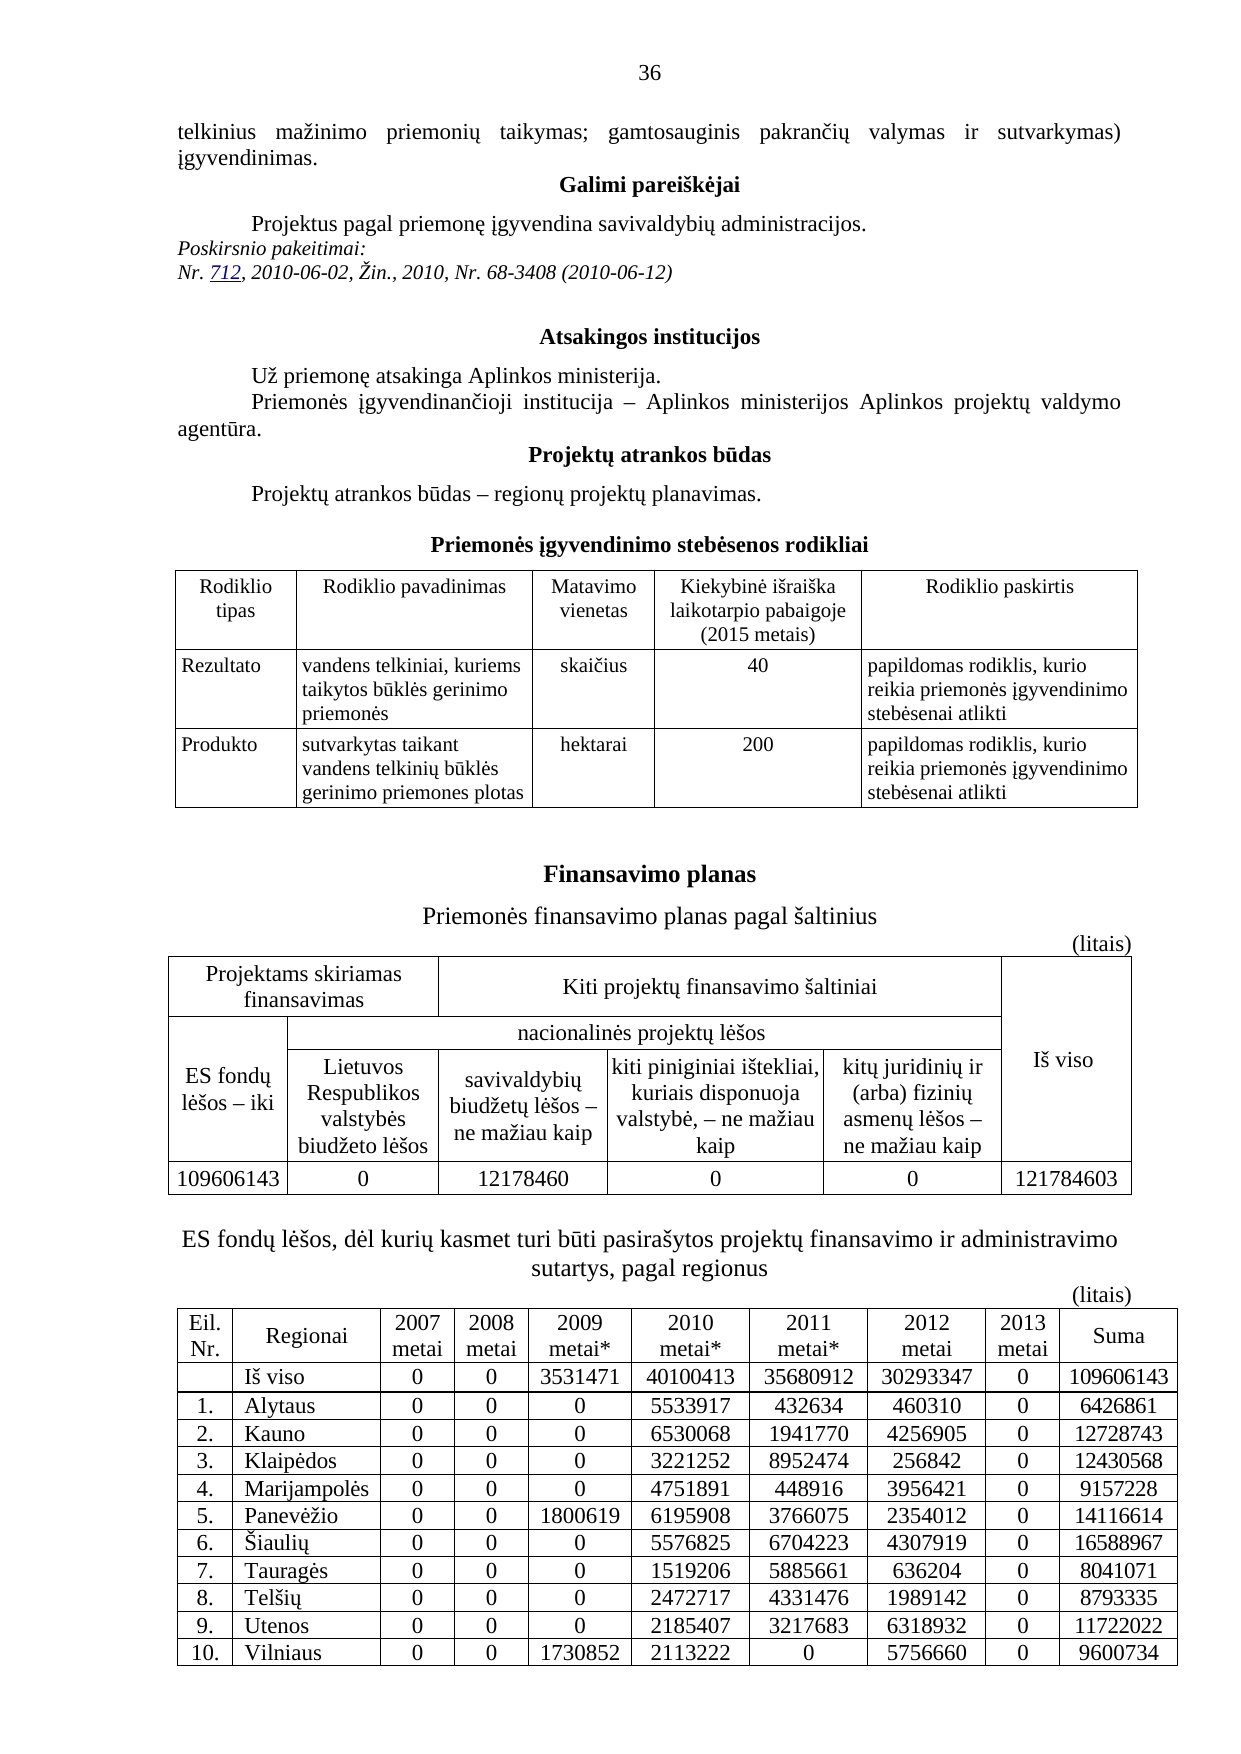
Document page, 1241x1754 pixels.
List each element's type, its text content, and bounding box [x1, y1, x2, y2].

table_cell 0 [381, 1393, 454, 1419]
text Priemonės įgyvendinimo stebėsenos rodikliai [177, 531, 1122, 557]
table_cell 1730852 [529, 1639, 631, 1665]
table_header Rodiklio pavadinimas [297, 571, 532, 649]
table_cell 0 [381, 1530, 454, 1556]
table_cell 9600734 [1060, 1639, 1177, 1665]
table_cell 0 [986, 1502, 1059, 1528]
table_cell 2354012 [868, 1502, 985, 1528]
table_cell 0 [986, 1393, 1059, 1419]
table_cell 9. [178, 1612, 232, 1638]
table_cell papildomas rodiklis, kurio reikia priemonės įgyvendi­nimo stebėsenai atlikti [862, 650, 1137, 728]
table_cell 40100413 [632, 1363, 749, 1391]
table_cell 10. [178, 1639, 232, 1665]
table_cell 6195908 [632, 1502, 749, 1528]
table_cell 200 [655, 729, 861, 807]
table_cell Klaipėdos [233, 1447, 380, 1474]
table_cell 1800619 [529, 1502, 631, 1528]
table_cell 8. [178, 1584, 232, 1611]
table_cell 0 [455, 1393, 528, 1419]
table_cell 14116614 [1060, 1502, 1177, 1528]
table_cell Marijampolės [233, 1475, 380, 1501]
table_cell 4. [178, 1475, 232, 1501]
table_header Rodiklio tipas [176, 571, 296, 649]
table_cell 2185407 [632, 1612, 749, 1638]
table_cell 5. [178, 1502, 232, 1528]
table_header Iš viso [1002, 957, 1131, 1161]
table_cell sutvarkytas taikant vandens telkinių būklės gerinimo priemones plotas [297, 729, 532, 807]
text Priemonės finansavimo planas pagal šaltinius [177, 901, 1122, 929]
table_header Regionai [233, 1309, 380, 1362]
table_cell hektarai [533, 729, 654, 807]
text (litais) [177, 1282, 1132, 1308]
table_cell 7. [178, 1557, 232, 1583]
table_cell 0 [986, 1530, 1059, 1556]
table_cell 0 [455, 1584, 528, 1611]
table_header Projektams skiriamas finansavimas [169, 957, 438, 1016]
table_cell 8041071 [1060, 1557, 1177, 1583]
table_cell 0 [455, 1639, 528, 1665]
table_cell 5576825 [632, 1530, 749, 1556]
text Finansavimo planas [177, 859, 1122, 888]
table_cell 1. [178, 1393, 232, 1419]
table_header Kiti projektų finansavimo šaltiniai [439, 957, 1001, 1016]
table_cell Telšių [233, 1584, 380, 1611]
text Projektus pagal priemonę įgyvendina savivaldybių administracijos. [177, 210, 1122, 236]
table_cell 0 [750, 1639, 867, 1665]
table_cell 4307919 [868, 1530, 985, 1556]
table_cell 636204 [868, 1557, 985, 1583]
text Už priemonę atsakinga Aplinkos ministerija. [177, 362, 1122, 388]
table_cell 3766075 [750, 1502, 867, 1528]
text telkinius mažinimo priemonių taikymas; gamtosauginis pakrančių valymas ir sutvarkymas) įgyvendinimas. [177, 118, 1122, 171]
table_cell 0 [824, 1162, 1001, 1194]
table_cell 2113222 [632, 1639, 749, 1665]
table_cell 0 [455, 1420, 528, 1446]
table_cell 6704223 [750, 1530, 867, 1556]
table_cell 1519206 [632, 1557, 749, 1583]
table_cell 6318932 [868, 1612, 985, 1638]
table_header 2013 metai [986, 1309, 1059, 1362]
table_cell 6530068 [632, 1420, 749, 1446]
table_cell 1941770 [750, 1420, 867, 1446]
table_cell 5533917 [632, 1393, 749, 1419]
table_cell 2. [178, 1420, 232, 1446]
table_cell 2472717 [632, 1584, 749, 1611]
table_cell Produkto [176, 729, 296, 807]
table_cell 1989142 [868, 1584, 985, 1611]
table_cell 35680912 [750, 1363, 867, 1391]
table_cell papildomas rodiklis, kurio reikia priemonės įgyvendi­nimo stebėsenai atlikti [862, 729, 1137, 807]
table_cell Tauragės [233, 1557, 380, 1583]
text Galimi pareiškėjai [177, 171, 1122, 197]
table_header 2009 metai* [529, 1309, 631, 1362]
table_cell 0 [455, 1363, 528, 1391]
text Projektų atrankos būdas [177, 441, 1122, 467]
table_cell 0 [986, 1363, 1059, 1391]
table_cell 12728743 [1060, 1420, 1177, 1446]
table_cell 0 [455, 1530, 528, 1556]
table_cell 3. [178, 1447, 232, 1474]
table_cell 3531471 [529, 1363, 631, 1391]
table_cell Vilniaus [233, 1639, 380, 1665]
table_cell vandens telkiniai, kuriems taikytos būklės gerinimo priemonės [297, 650, 532, 728]
text (litais) [177, 929, 1132, 956]
table_cell Alytaus [233, 1393, 380, 1419]
table_header 2011 metai* [750, 1309, 867, 1362]
table_cell 0 [455, 1557, 528, 1583]
table_cell 3956421 [868, 1475, 985, 1501]
table_cell 0 [455, 1475, 528, 1501]
table_cell 0 [381, 1447, 454, 1474]
table_cell 0 [288, 1162, 438, 1194]
table_cell 0 [529, 1475, 631, 1501]
table_cell 40 [655, 650, 861, 728]
table_cell 0 [381, 1612, 454, 1638]
table_cell 0 [381, 1363, 454, 1391]
table_cell 0 [608, 1162, 823, 1194]
table_cell ES fondų lėšos – iki [169, 1017, 287, 1161]
text Projektų atrankos būdas – regionų projektų planavimas. [177, 480, 1122, 506]
table_cell 6. [178, 1530, 232, 1556]
table_cell 4751891 [632, 1475, 749, 1501]
table_cell Iš viso [233, 1363, 380, 1391]
table_cell 9157228 [1060, 1475, 1177, 1501]
table_cell 4331476 [750, 1584, 867, 1611]
table_cell 0 [381, 1584, 454, 1611]
table_cell 16588967 [1060, 1530, 1177, 1556]
table_header 2007 metai [381, 1309, 454, 1362]
table_cell 448916 [750, 1475, 867, 1501]
table_cell [178, 1363, 232, 1391]
table_cell 12178460 [439, 1162, 607, 1194]
table_header Suma [1060, 1309, 1177, 1362]
table_cell 0 [381, 1557, 454, 1583]
table_cell 0 [529, 1420, 631, 1446]
table_cell 0 [986, 1612, 1059, 1638]
table_cell savivaldybių biudžetų lėšos – ne mažiau kaip [439, 1050, 607, 1161]
table_cell 0 [529, 1612, 631, 1638]
table_cell Šiaulių [233, 1530, 380, 1556]
table_cell 30293347 [868, 1363, 985, 1391]
table_cell 0 [986, 1475, 1059, 1501]
table_cell 0 [381, 1639, 454, 1665]
table_cell 0 [529, 1530, 631, 1556]
text ES fondų lėšos, dėl kurių kasmet turi būti pasirašytos projektų finansavimo ir administravimo sutartys, pagal regionus [177, 1224, 1122, 1282]
text Atsakingos institucijos [177, 323, 1122, 349]
table_cell kiti piniginiai ištekliai, kuriais disponuoja valstybė, – ne mažiau kaip [608, 1050, 823, 1161]
table_cell 5756660 [868, 1639, 985, 1665]
table_header Matavimo vienetas [533, 571, 654, 649]
table_cell 0 [529, 1447, 631, 1474]
table_cell 0 [529, 1557, 631, 1583]
table_cell 0 [455, 1502, 528, 1528]
table_cell 8793335 [1060, 1584, 1177, 1611]
table_header 2010 metai* [632, 1309, 749, 1362]
table_header 2012 metai [868, 1309, 985, 1362]
table_cell 4256905 [868, 1420, 985, 1446]
table_cell 5885661 [750, 1557, 867, 1583]
table_cell 0 [381, 1420, 454, 1446]
table_cell skaičius [533, 650, 654, 728]
table_header 2008 metai [455, 1309, 528, 1362]
table_cell 0 [986, 1639, 1059, 1665]
table_cell 256842 [868, 1447, 985, 1474]
table_cell 3217683 [750, 1612, 867, 1638]
table_header Eil. Nr. [178, 1309, 232, 1362]
table_cell 0 [986, 1557, 1059, 1583]
table_cell 0 [455, 1612, 528, 1638]
table_cell kitų juridinių ir (arba) fizinių asmenų lėšos – ne mažiau kaip [824, 1050, 1001, 1161]
table_cell 0 [986, 1447, 1059, 1474]
table_cell 0 [529, 1584, 631, 1611]
table_cell 432634 [750, 1393, 867, 1419]
table_cell 6426861 [1060, 1393, 1177, 1419]
table_header Kiekybinė išraiška laikotarpio pabaigoje (2015 metais) [655, 571, 861, 649]
text Priemonės įgyvendinančioji institucija – Aplinkos ministerijos Aplinkos projektų valdymo agentūra. [177, 388, 1122, 441]
text Poskirsnio pakeitimai: [177, 236, 1122, 260]
table_cell 0 [455, 1447, 528, 1474]
table_header Rodiklio paskirtis [862, 571, 1137, 649]
table_cell 0 [381, 1502, 454, 1528]
table_cell Lietuvos Respublikos valstybės biudžeto lėšos [288, 1050, 438, 1161]
table_cell 0 [986, 1584, 1059, 1611]
table_cell 0 [381, 1475, 454, 1501]
table_cell 109606143 [1060, 1363, 1177, 1391]
table_cell 11722022 [1060, 1612, 1177, 1638]
table_cell 8952474 [750, 1447, 867, 1474]
table_cell 3221252 [632, 1447, 749, 1474]
table_cell 12430568 [1060, 1447, 1177, 1474]
table_cell Panevėžio [233, 1502, 380, 1528]
table_cell Utenos [233, 1612, 380, 1638]
text Nr. 712, 2010-06-02, Žin., 2010, Nr. 68-3408 (2010-06-12) [177, 260, 1122, 284]
table_cell 0 [529, 1393, 631, 1419]
table_cell Rezultato [176, 650, 296, 728]
table_cell 460310 [868, 1393, 985, 1419]
table_cell 109606143 [169, 1162, 287, 1194]
table_cell nacionalinės projektų lėšos [288, 1017, 1001, 1049]
table_cell 121784603 [1002, 1162, 1131, 1194]
table_cell 0 [986, 1420, 1059, 1446]
table_cell Kauno [233, 1420, 380, 1446]
